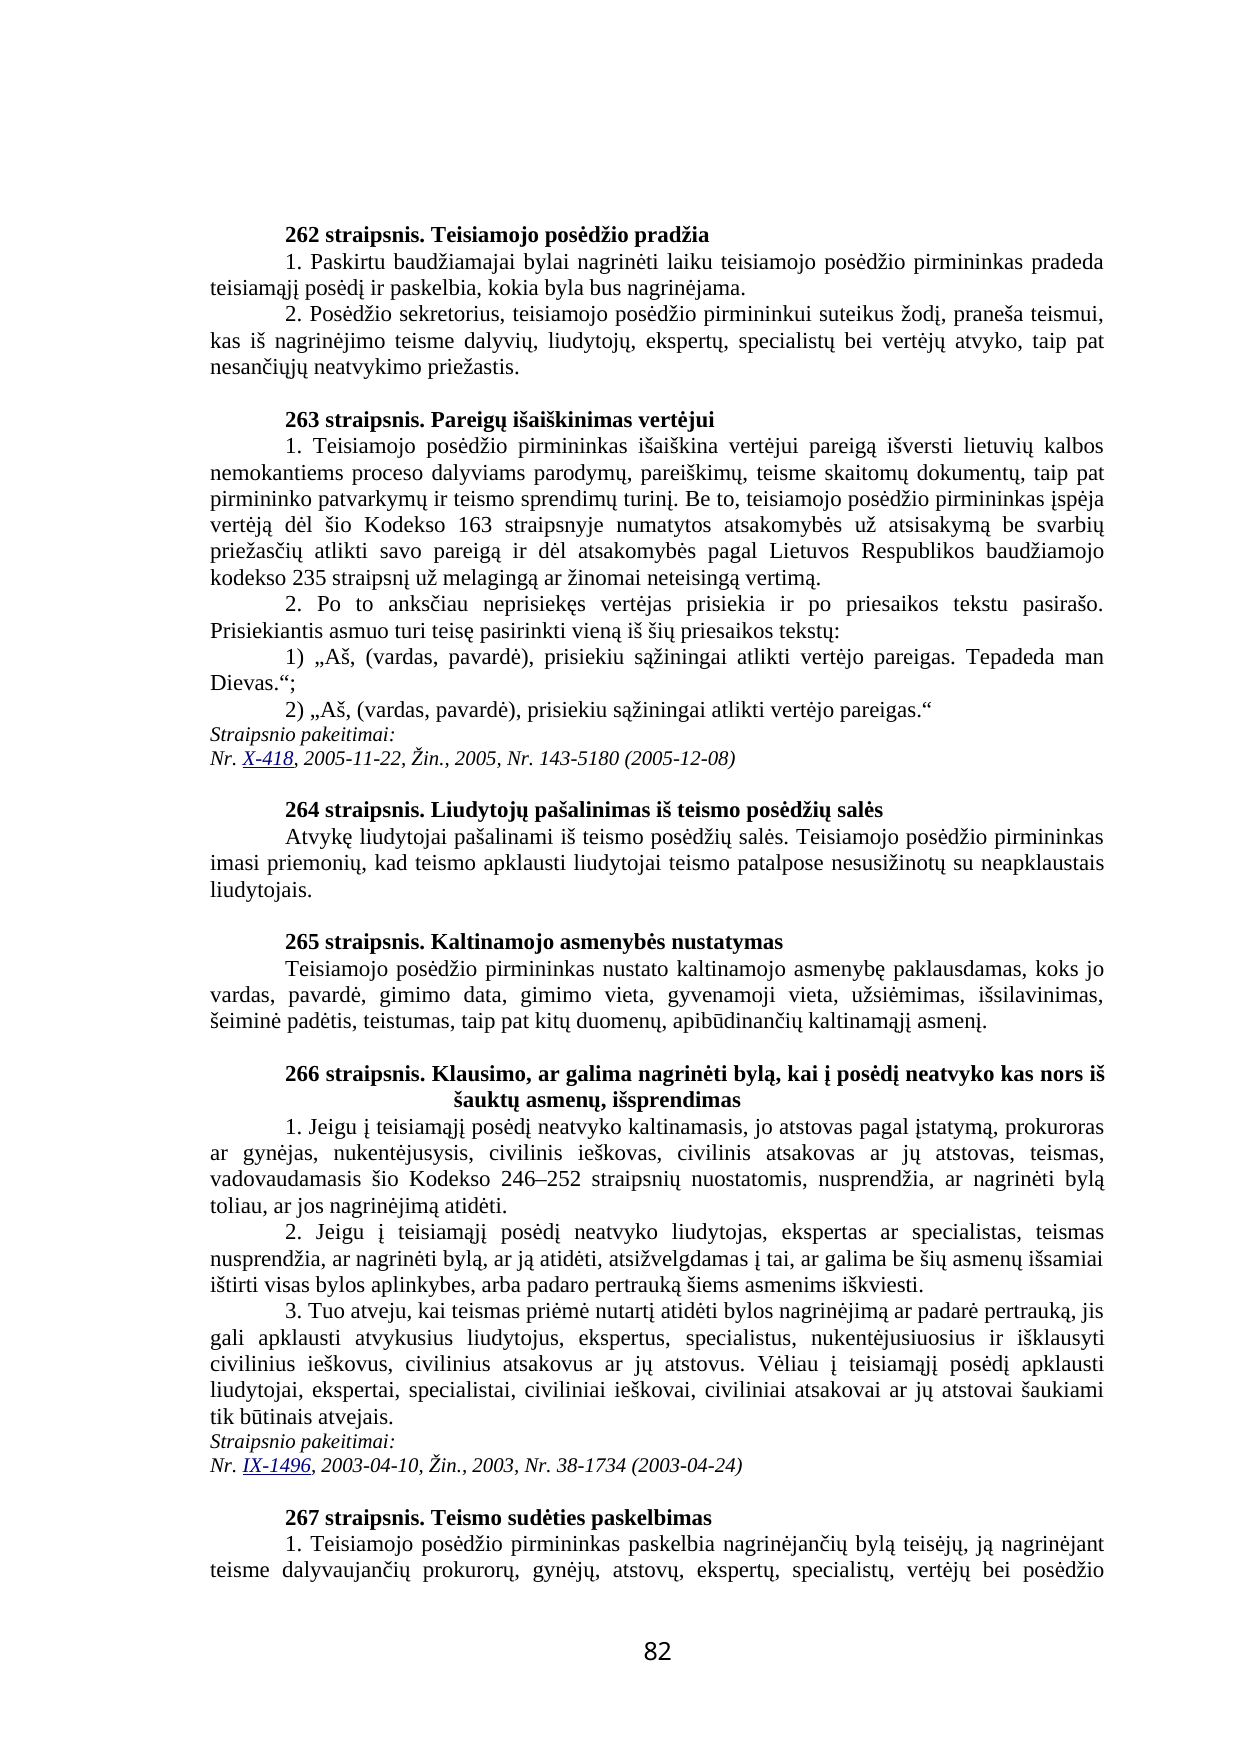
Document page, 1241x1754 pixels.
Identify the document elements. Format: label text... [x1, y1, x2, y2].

text Straipsnio pakeitimai: [210, 1429, 1106, 1453]
text 2. Posėdžio sekretorius, teisiamojo posėdžio pirmininkui suteikus žodį, praneša teismui, kas iš nagrinėjimo teisme dalyvių, liudytojų, ekspertų, specialistų bei vertėjų atvyko, taip pat nesančiųjų neatvykimo priežastis. [210, 300, 1106, 379]
text 264 straipsnis. Liudytojų pašalinimas iš teismo posėdžių salės [210, 797, 1106, 823]
text 1. Jeigu į teisiamąjį posėdį neatvyko kaltinamasis, jo atstovas pagal įstatymą, prokuroras ar gynėjas, nukentėjusysis, civilinis ieškovas, civilinis atsakovas ar jų atstovas, teismas, vadovaudamasis šio Kodekso 246–252 straipsnių nuostatomis, nusprendžia, ar nagrinėti bylą toliau, ar jos nagrinėjimą atidėti. [210, 1113, 1106, 1218]
text 265 straipsnis. Kaltinamojo asmenybės nustatymas [210, 928, 1106, 955]
text Nr. IX-1496, 2003-04-10, Žin., 2003, Nr. 38-1734 (2003-04-24) [210, 1453, 1106, 1477]
text 267 straipsnis. Teismo sudėties paskelbimas [210, 1503, 1106, 1530]
text 262 straipsnis. Teisiamojo posėdžio pradžia [210, 221, 1106, 248]
text Straipsnio pakeitimai: [210, 722, 1106, 746]
text 2. Po to anksčiau neprisiekęs vertėjas prisiekia ir po priesaikos tekstu pasirašo. Prisiekiantis asmuo turi teisę pasirinkti vieną iš šių priesaikos tekstų: [210, 590, 1106, 643]
text 2. Jeigu į teisiamąjį posėdį neatvyko liudytojas, ekspertas ar specialistas, teismas nusprendžia, ar nagrinėti bylą, ar ją atidėti, atsižvelgdamas į tai, ar galima be šių asmenų išsamiai ištirti visas bylos aplinkybes, arba padaro pertrauką šiems asmenims iškviesti. [210, 1218, 1106, 1297]
text Teisiamojo posėdžio pirmininkas nustato kaltinamojo asmenybę paklausdamas, koks jo vardas, pavardė, gimimo data, gimimo vieta, gyvenamoji vieta, užsiėmimas, išsilavinimas, šeiminė padėtis, teistumas, taip pat kitų duomenų, apibūdinančių kaltinamąjį asmenį. [210, 955, 1106, 1034]
text 263 straipsnis. Pareigų išaiškinimas vertėjui [210, 406, 1106, 432]
text Atvykę liudytojai pašalinami iš teismo posėdžių salės. Teisiamojo posėdžio pirmininkas imasi priemonių, kad teismo apklausti liudytojai teismo patalpose nesusižinotų su neapklaustais liudytojais. [210, 823, 1106, 902]
text 1. Paskirtu baudžiamajai bylai nagrinėti laiku teisiamojo posėdžio pirmininkas pradeda teisiamąjį posėdį ir paskelbia, kokia byla bus nagrinėjama. [210, 248, 1106, 300]
text Nr. X-418, 2005-11-22, Žin., 2005, Nr. 143-5180 (2005-12-08) [210, 746, 1106, 770]
text 1. Teisiamojo posėdžio pirmininkas paskelbia nagrinėjančių bylą teisėjų, ją nagrinėjant teisme dalyvaujančių prokurorų, gynėjų, atstovų, ekspertų, specialistų, vertėjų bei posėdžio [210, 1530, 1106, 1583]
text 1) „Aš, (vardas, pavardė), prisiekiu sąžiningai atlikti vertėjo pareigas. Tepadeda man Dievas.“; [210, 643, 1106, 696]
text 2) „Aš, (vardas, pavardė), prisiekiu sąžiningai atlikti vertėjo pareigas.“ [210, 696, 1106, 722]
text 1. Teisiamojo posėdžio pirmininkas išaiškina vertėjui pareigą išversti lietuvių kalbos nemokantiems proceso dalyviams parodymų, pareiškimų, teisme skaitomų dokumentų, taip pat pirmininko patvarkymų ir teismo sprendimų turinį. Be to, teisiamojo posėdžio pirmininkas įspėja vertėją dėl šio Kodekso 163 straipsnyje numatytos atsakomybės už atsisakymą be svarbių priežasčių atlikti savo pareigą ir dėl atsakomybės pagal Lietuvos Respublikos baudžiamojo kodekso 235 straipsnį už melagingą ar žinomai neteisingą vertimą. [210, 432, 1106, 590]
text 266 straipsnis. Klausimo, ar galima nagrinėti bylą, kai į posėdį neatvyko kas nors iš šauktų asmenų, išsprendimas [285, 1060, 1106, 1113]
text 3. Tuo atveju, kai teismas priėmė nutartį atidėti bylos nagrinėjimą ar padarė pertrauką, jis gali apklausti atvykusius liudytojus, ekspertus, specialistus, nukentėjusiuosius ir išklausyti civilinius ieškovus, civilinius atsakovus ar jų atstovus. Vėliau į teisiamąjį posėdį apklausti liudytojai, ekspertai, specialistai, civiliniai ieškovai, civiliniai atsakovai ar jų atstovai šaukiami tik būtinais atvejais. [210, 1297, 1106, 1429]
